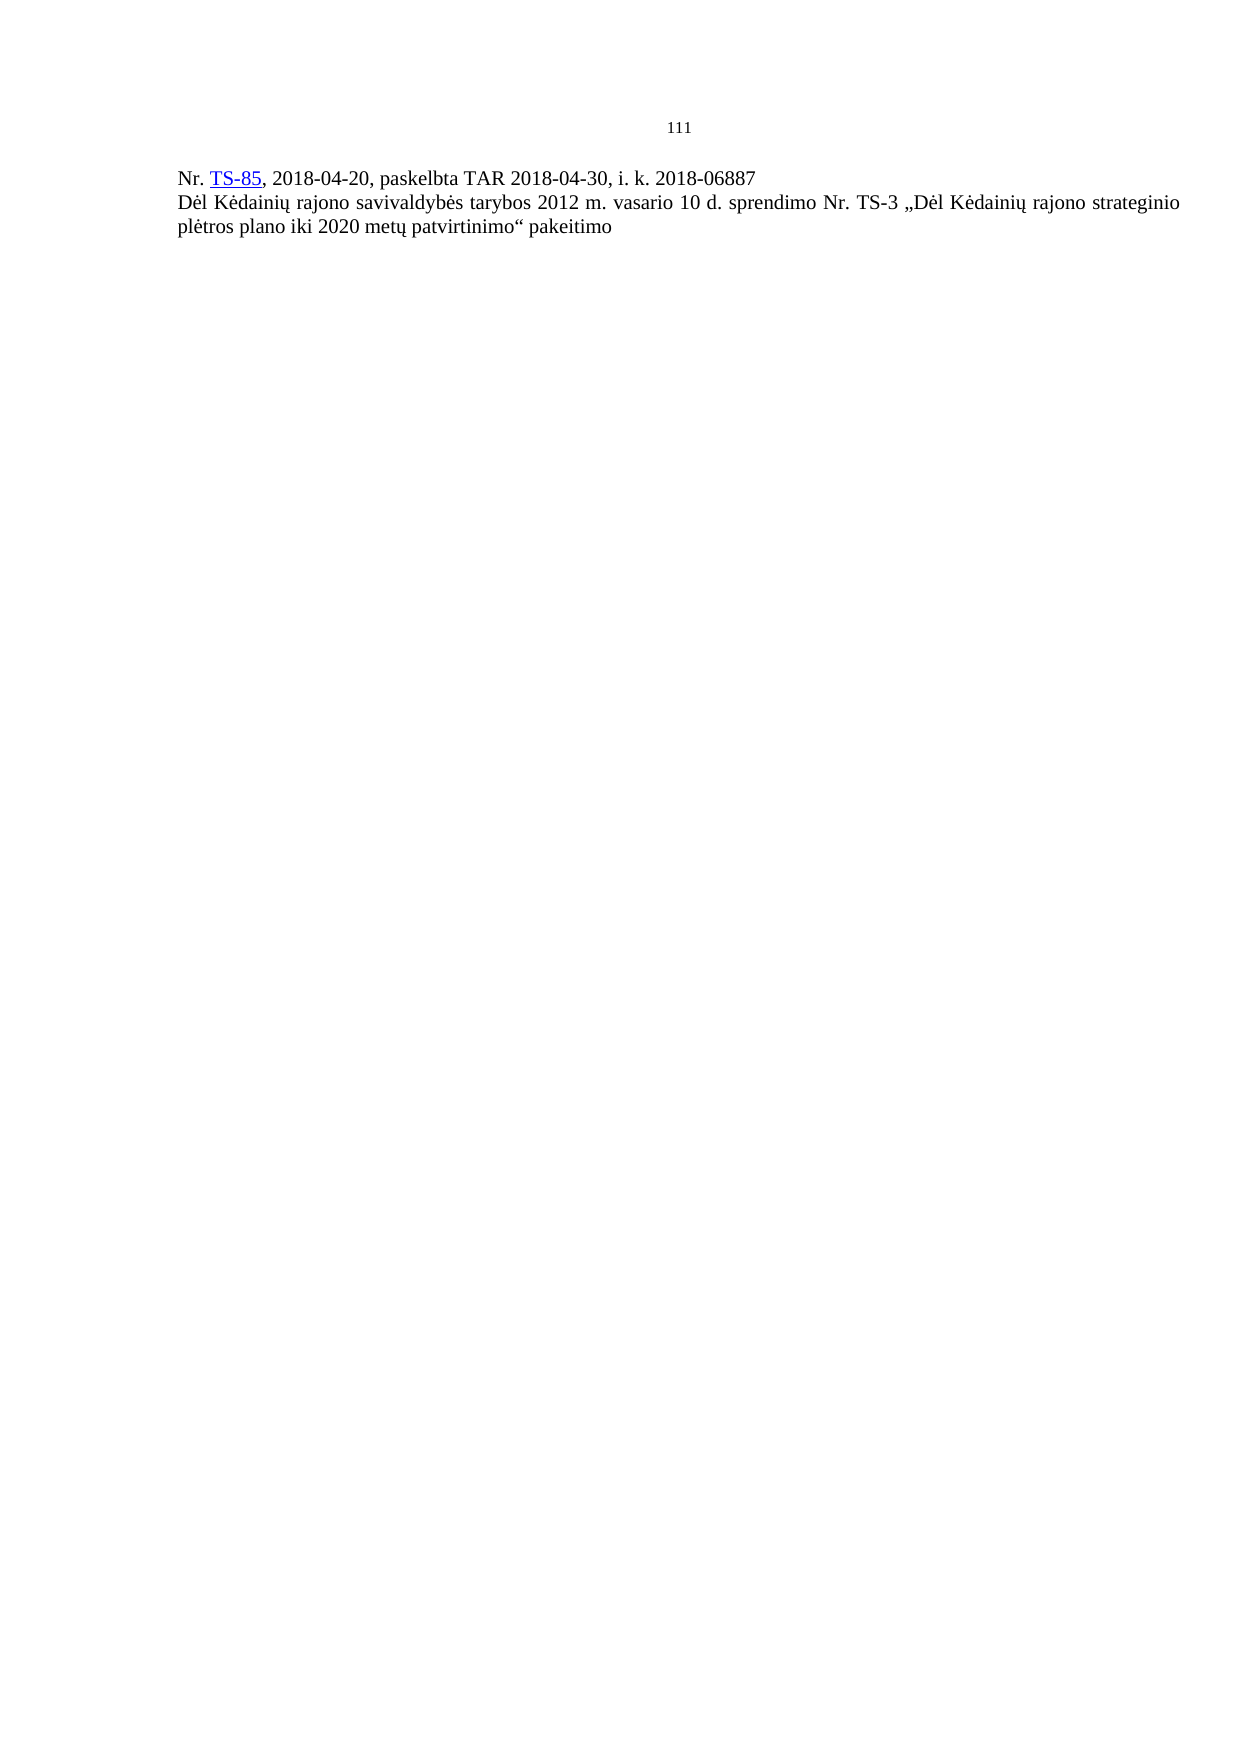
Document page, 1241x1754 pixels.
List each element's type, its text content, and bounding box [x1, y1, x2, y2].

text Nr. TS-85, 2018-04-20, paskelbta TAR 2018-04-30, i. k. 2018-06887 [177, 166, 1181, 190]
text Dėl Kėdainių rajono savivaldybės tarybos 2012 m. vasario 10 d. sprendimo Nr. TS-3 „Dėl Kėdainių rajono strateginio plėtros plano iki 2020 metų patvirtinimo“ pakeitimo [177, 190, 1181, 238]
